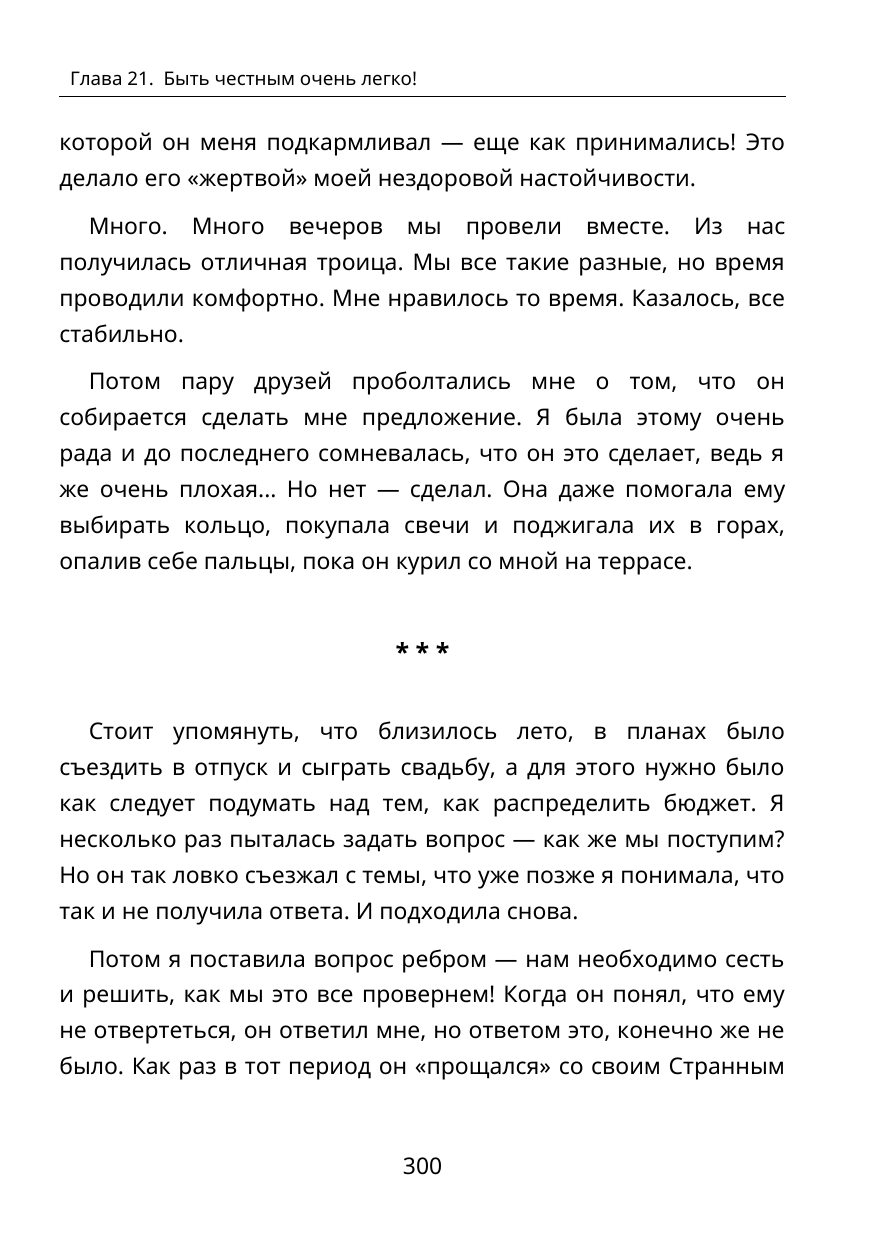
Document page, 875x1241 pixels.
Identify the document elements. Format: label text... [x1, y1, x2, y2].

text Стоит упомянуть, что близилось лето, в планах было съездить в отпуск и сыграть свадьбу, а для этого нужно было как следует подумать над тем, как распределить бюджет. Я несколько раз пыталась задать вопрос — как же мы поступим? Но он так ловко съезжал с темы, что уже позже я понимала, что так и не получила ответа. И подходила снова. [59, 715, 786, 926]
text Потом я поставила вопрос ребром — нам необходимо сесть и решить, как мы это все провернем! Когда он понял, что ему не отвертеться, он ответил мне, но ответом это, конечно же не было. Как раз в тот период он «прощался» со своим Странным [59, 942, 786, 1082]
text Много. Много вечеров мы провели вместе. Из нас получилась отличная троица. Мы все такие разные, но время проводили комфортно. Мне нравилось то время. Казалось, все стабильно. [59, 210, 786, 349]
text которой он меня подкармливал — еще как принимались! Это делало его «жертвой» моей нездоровой настойчивости. [59, 126, 786, 193]
subtitle * * * [59, 634, 786, 668]
text Потом пару друзей проболтались мне о том, что он собирается сделать мне предложение. Я была этому очень рада и до последнего сомневалась, что он это сделает, ведь я же очень плохая... Но нет — сделал. Она даже помогала ему выбирать кольцо, покупала свечи и поджигала их в горах, опалив себе пальцы, пока он курил со мной на террасе. [59, 365, 786, 576]
